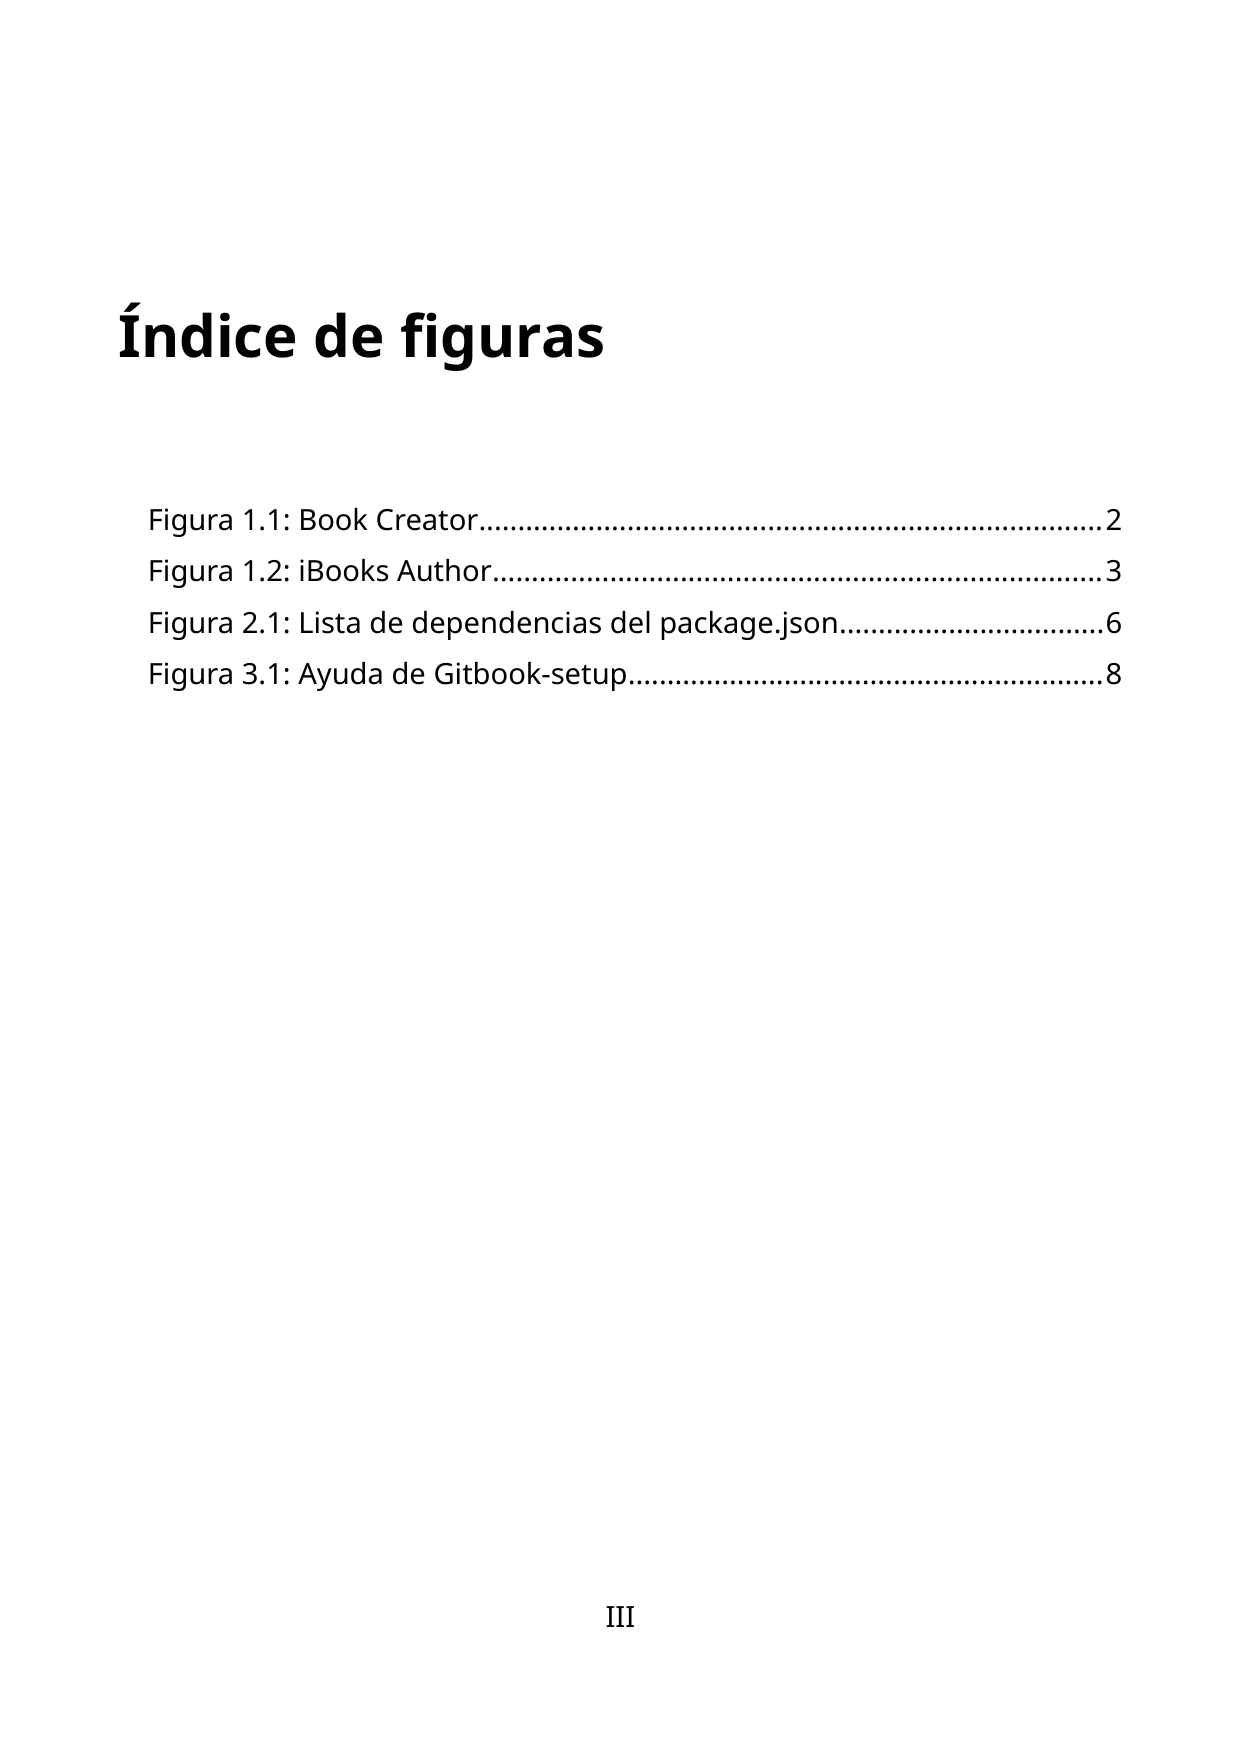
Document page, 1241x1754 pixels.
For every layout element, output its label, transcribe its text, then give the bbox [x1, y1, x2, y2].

text Figura 3.1: Ayuda de Gitbook-setup 8 [148, 653, 1122, 693]
text Figura 1.2: iBooks Author 3 [148, 550, 1122, 590]
subtitle Índice de figuras [118, 295, 1122, 375]
text Figura 2.1: Lista de dependencias del package.json 6 [148, 602, 1122, 642]
text Figura 1.1: Book Creator 2 [148, 499, 1122, 538]
